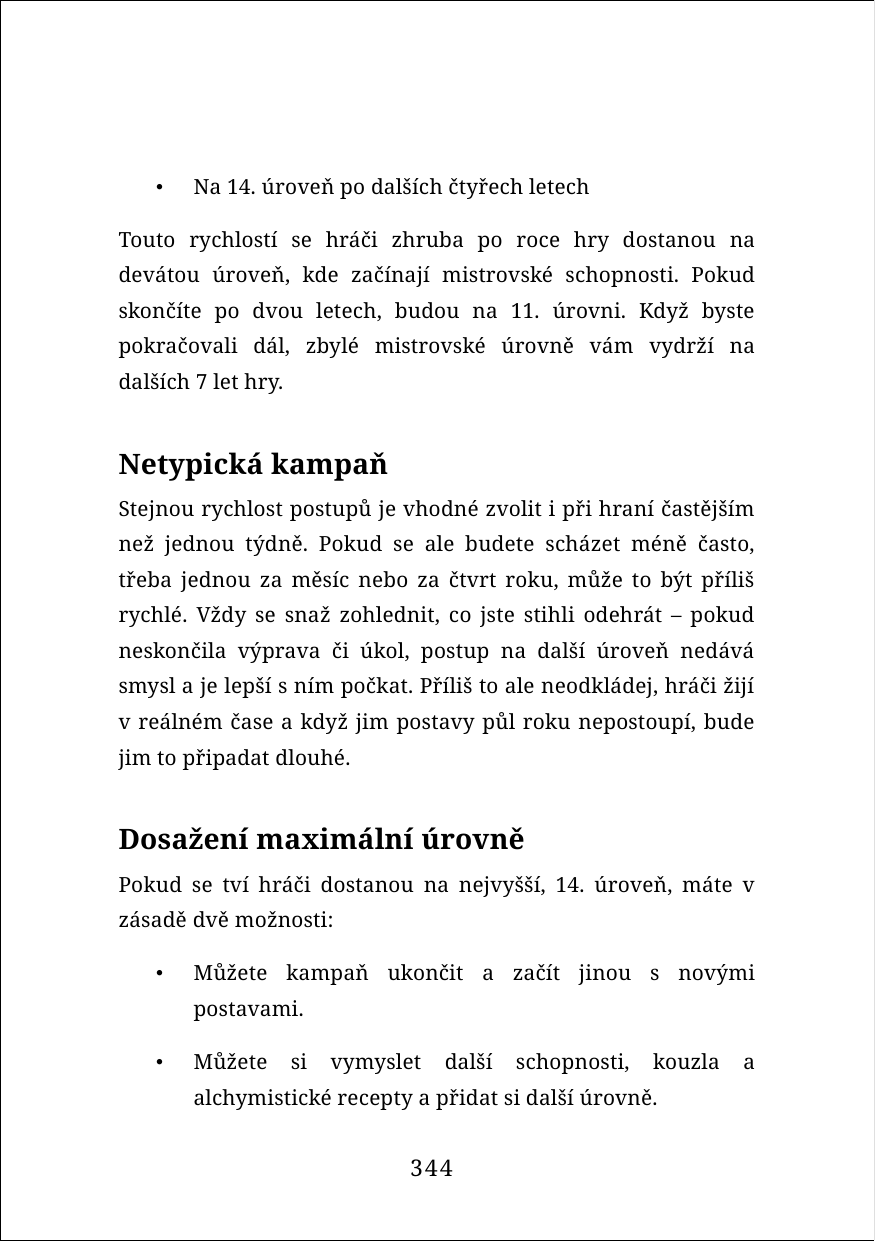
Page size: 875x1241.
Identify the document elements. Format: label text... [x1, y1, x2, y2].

text Touto rychlostí se hráči zhruba po roce hry dostanou na devátou úroveň, kde začínají mistrovské schopnosti. Pokud skončíte po dvou letech, budou na 11. úrovni. Když byste pokračovali dál, zbylé mistrovské úrovně vám vydrží na dalších 7 let hry. [118, 225, 756, 396]
subtitle Netypická kampaň [118, 444, 756, 482]
list Můžete kampaň ukončit a začít jinou s novými postavami. [156, 958, 756, 1022]
list Na 14. úroveň po dalších čtyřech letech [156, 172, 756, 200]
text Stejnou rychlost postupů je vhodné zvolit i při hraní častějším než jednou týdně. Pokud se ale budete scházet méně často, třeba jednou za měsíc nebo za čtvrt roku, může to být příliš rychlé. Vždy se snaž zohlednit, co jste stihli odehrát – pokud neskončila výprava či úkol, postup na další úroveň nedává smysl a je lepší s ním počkat. Příliš to ale neodkládej, hráči žijí v reálném čase a když jim postavy půl roku nepostoupí, bude jim to připadat dlouhé. [118, 494, 756, 771]
subtitle Dosažení maximální úrovně [118, 819, 756, 858]
text Pokud se tví hráči dostanou na nejvyšší, 14. úroveň, máte v zásadě dvě možnosti: [118, 870, 756, 934]
list Můžete si vymyslet další schopnosti, kouzla a alchymistické recepty a přidat si další úrovně. [156, 1047, 756, 1111]
